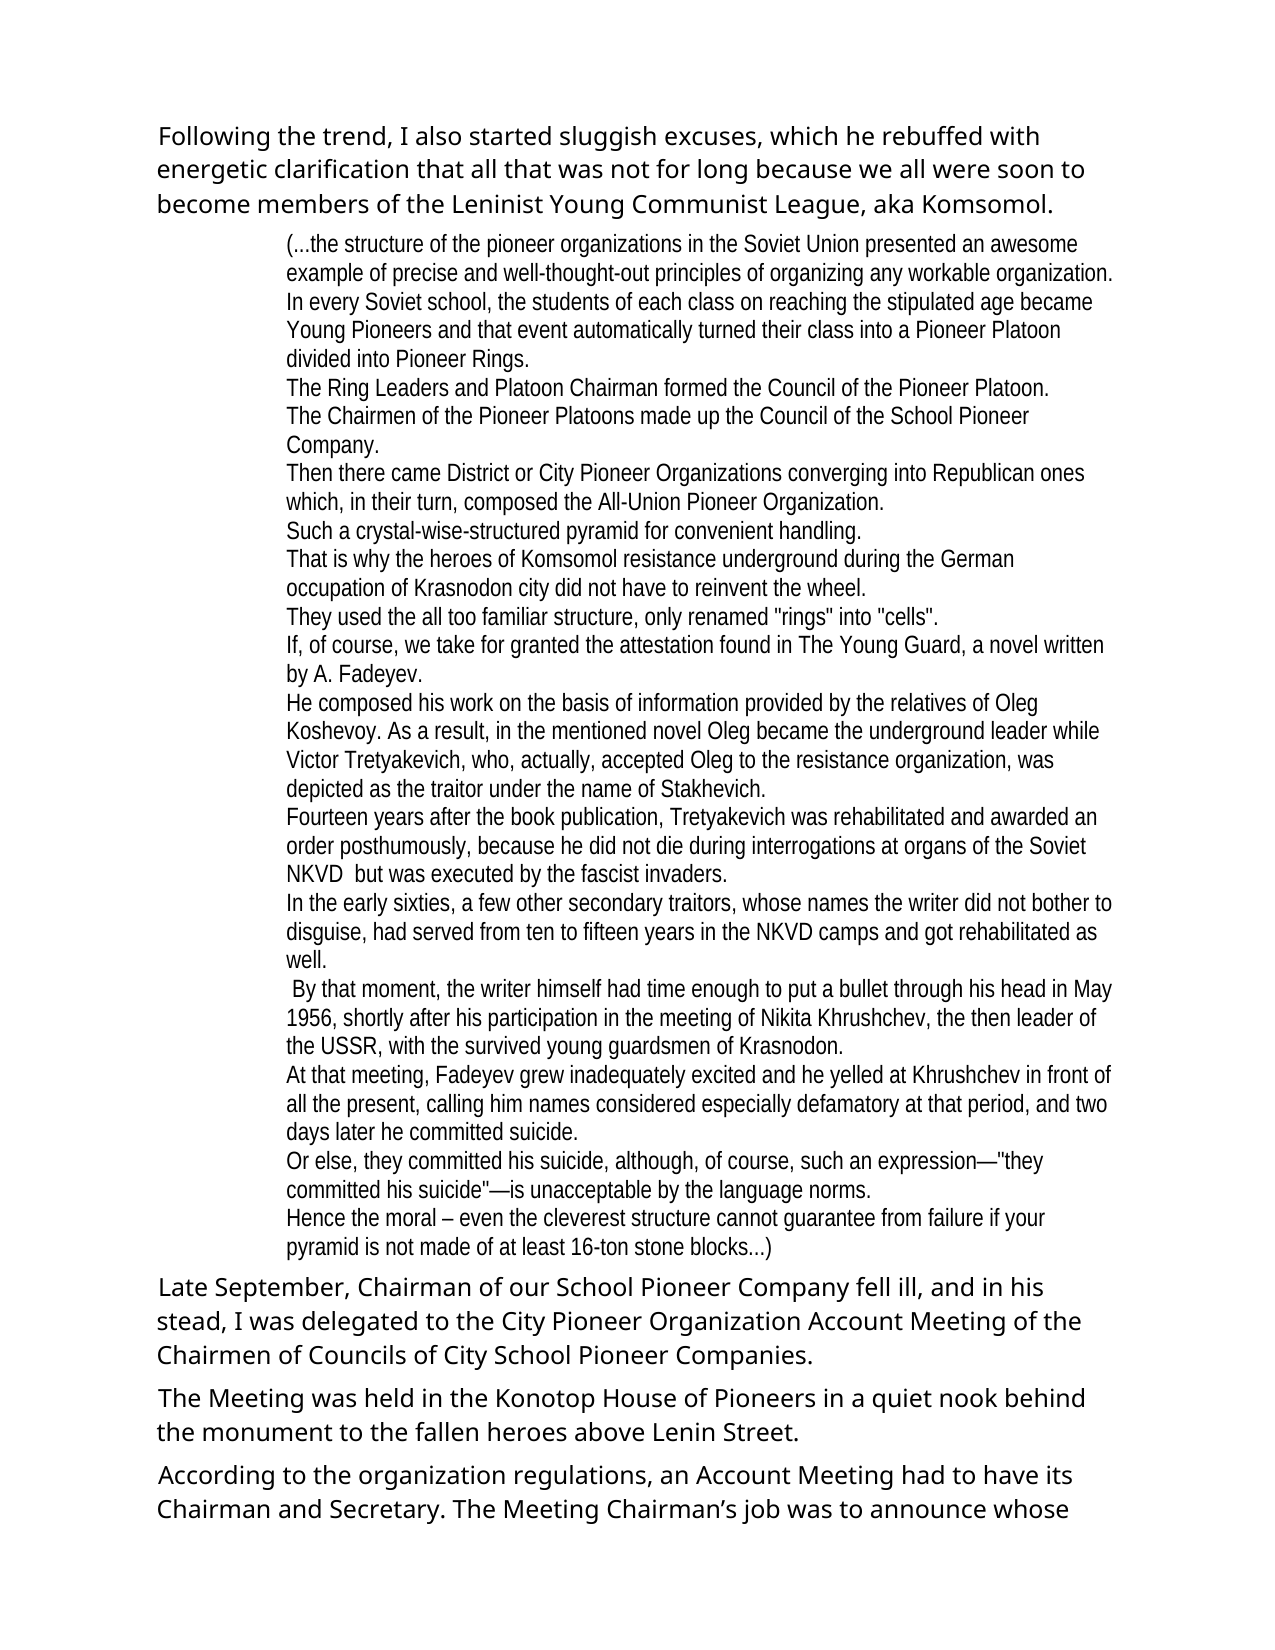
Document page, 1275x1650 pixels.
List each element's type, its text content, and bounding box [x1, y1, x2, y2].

list Such a crystal-wise-structured pyramid for convenient handling. [286, 516, 1118, 544]
list The Ring Leaders and Platoon Chairman formed the Council of the Pioneer Platoon. [286, 372, 1118, 401]
list If, of course, we take for granted the attestation found in The Young Guard, a novel written by A. Fadeyev. [286, 630, 1118, 688]
text Following the trend, I also started sluggish excuses, which he rebuffed with energetic clarification that all that was not for long because we all were soon to become members of the Leninist Young Communist League, aka Komsomol. [156, 118, 1118, 220]
list They used the all too familiar structure, only renamed "rings" into "cells". [286, 602, 1118, 630]
list He composed his work on the basis of information provided by the relatives of Oleg Koshevoy. As a result, in the mentioned novel Oleg became the underground leader while Victor Tretyakevich, who, actually, accepted Oleg to the resistance organization, was depicted as the traitor under the name of Stakhevich. [286, 688, 1118, 802]
list Fourteen years after the book publication, Tretyakevich was rehabilitated and awarded an order posthumously, because he did not die during interrogations at organs of the Soviet NKVD but was executed by the fascist invaders. [286, 802, 1118, 888]
text According to the organization regulations, an Account Meeting had to have its Chairman and Secretary. The Meeting Chairman’s job was to announce whose [156, 1458, 1118, 1526]
list By that moment, the writer himself had time enough to put a bullet through his head in May 1956, shortly after his participation in the meeting of Nikita Khrushchev, the then leader of the USSR, with the survived young guardsmen of Krasnodon. [286, 974, 1118, 1060]
list At that meeting, Fadeyev grew inadequately excited and he yelled at Khrushchev in front of all the present, calling him names considered especially defamatory at that period, and two days later he committed suicide. [286, 1060, 1118, 1146]
list That is why the heroes of Komsomol resistance underground during the German occupation of Krasnodon city did not have to reinvent the wheel. [286, 544, 1118, 602]
list The Chairmen of the Pioneer Platoons made up the Council of the School Pioneer Company. [286, 401, 1118, 458]
text Late September, Chairman of our School Pioneer Company fell ill, and in his stead, I was delegated to the City Pioneer Organization Account Meeting of the Chairmen of Councils of City School Pioneer Companies. [156, 1269, 1118, 1372]
list Then there came District or City Pioneer Organizations converging into Republican ones which, in their turn, composed the All-Union Pioneer Organization. [286, 458, 1118, 516]
list Or else, they committed his suicide, although, of course, such an expression—"they committed his suicide"—is unacceptable by the language norms. [286, 1146, 1118, 1203]
text The Meeting was held in the Konotop House of Pioneers in a quiet nook behind the monument to the fallen heroes above Lenin Street. [156, 1381, 1118, 1449]
list In every Soviet school, the students of each class on reaching the stipulated age became Young Pioneers and that event automatically turned their class into a Pioneer Platoon divided into Pioneer Rings. [286, 287, 1118, 372]
list In the early sixties, a few other secondary traitors, whose names the writer did not bother to disguise, had served from ten to fifteen years in the NKVD camps and got rehabilitated as well. [286, 888, 1118, 974]
list Hence the moral – even the cleverest structure cannot guarantee from failure if your pyramid is not made of at least 16-ton stone blocks...) [286, 1203, 1118, 1261]
list (...the structure of the pioneer organizations in the Soviet Union presented an awesome example of precise and well-thought-out principles of organizing any workable organization. [286, 229, 1118, 287]
